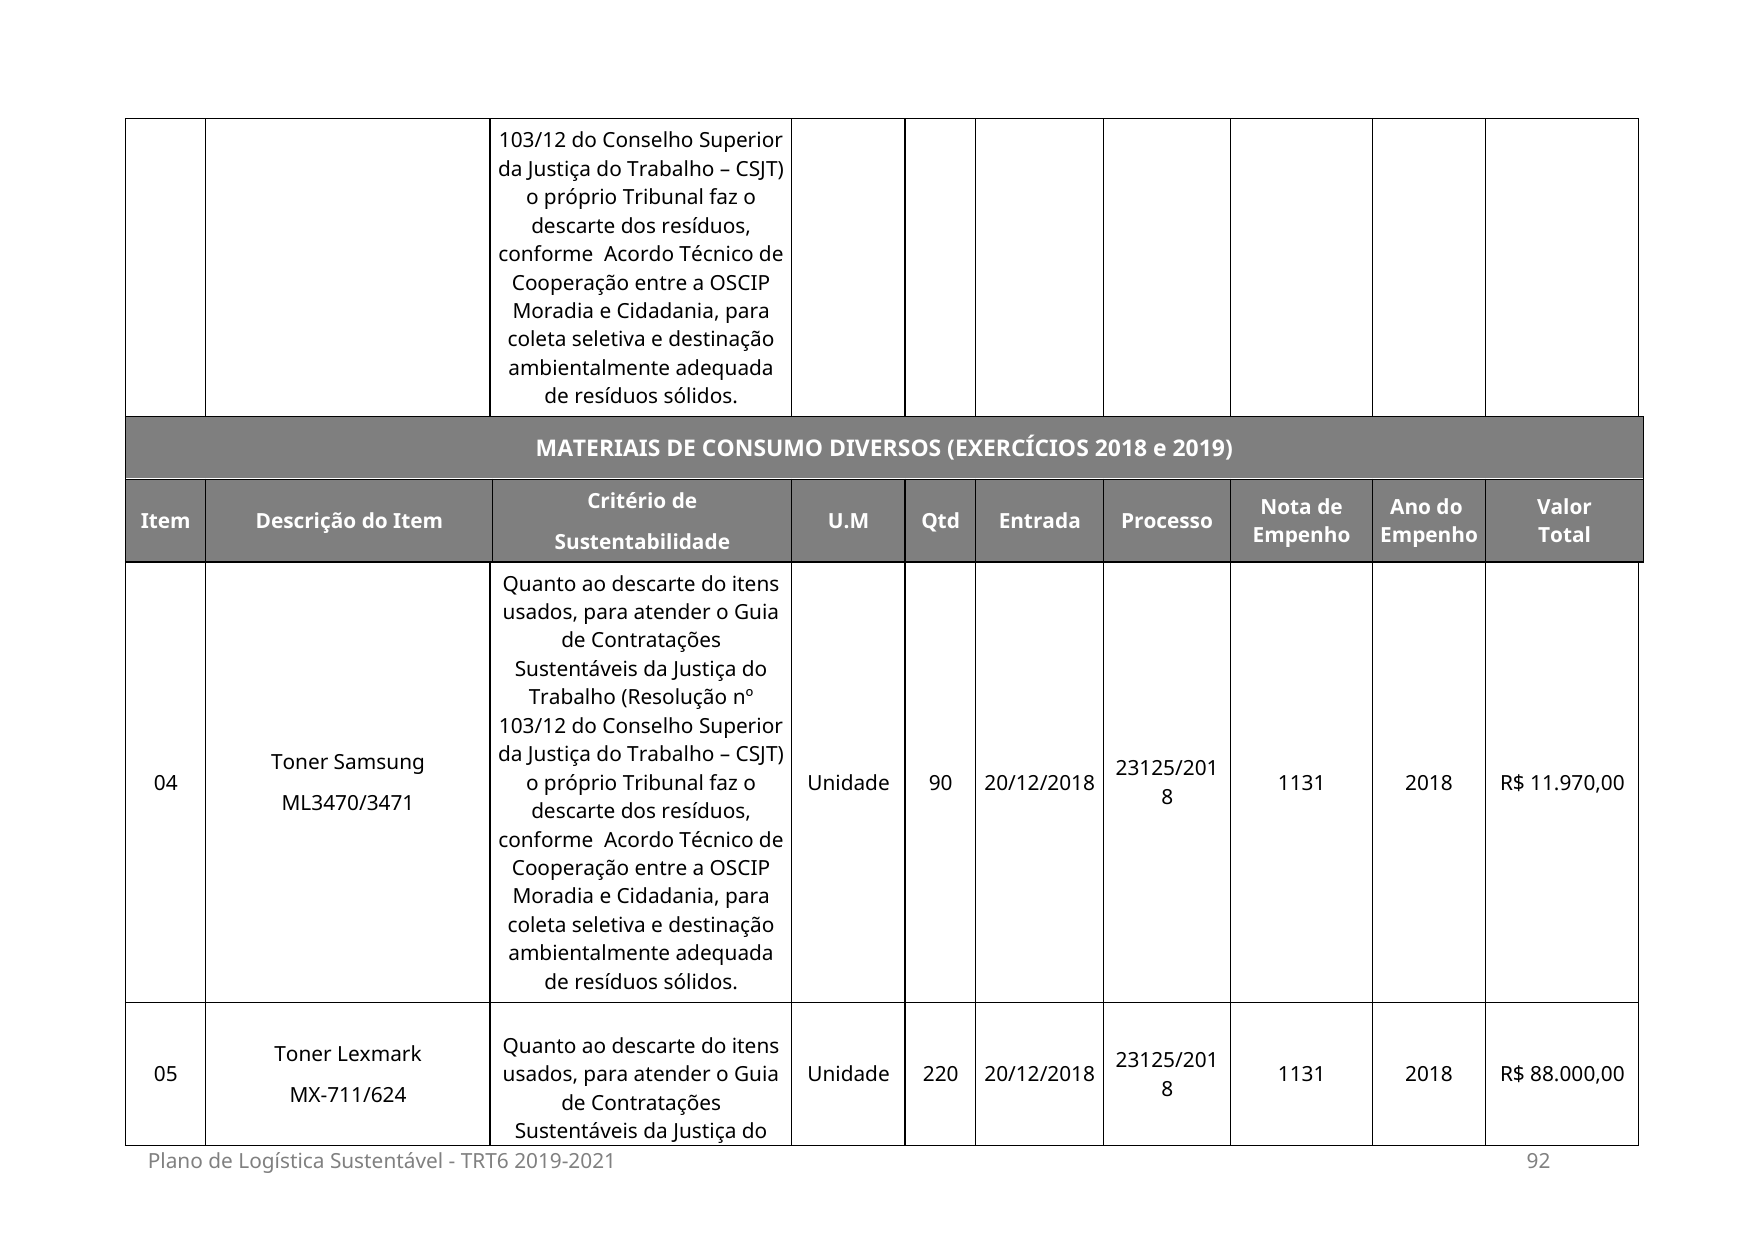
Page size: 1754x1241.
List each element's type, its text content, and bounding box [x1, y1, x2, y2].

table_cell [1639, 563, 1643, 1002]
table_cell 90 [906, 563, 975, 1002]
table_cell [1104, 119, 1230, 416]
table_cell 04 [126, 563, 205, 1002]
table_cell [1486, 119, 1638, 416]
table_cell 1131 [1231, 1003, 1372, 1145]
table_cell 1131 [1231, 563, 1372, 1002]
table_cell Entrada [976, 480, 1103, 561]
table_cell [1373, 119, 1485, 416]
table_cell [906, 119, 975, 416]
table_cell [792, 119, 904, 416]
table_cell 20/12/2018 [976, 563, 1103, 1002]
table_cell 20/12/2018 [976, 1003, 1103, 1145]
table_cell Nota de Empenho [1231, 480, 1372, 561]
table_cell [1231, 119, 1372, 416]
table_cell 23125/2018 [1104, 563, 1230, 1002]
table_cell [206, 119, 489, 416]
table_cell R$ 11.970,00 [1486, 563, 1638, 1002]
table_cell Quanto ao descarte do itens usados, para atender o Guia de Contratações Sustentáveis da Justiça do Trabalho (Resolução nº 103/12 do Conselho Superior da Justiça do Trabalho – CSJT) o próprio Tribunal faz o descarte dos resíduos, conforme Acordo Técnico de Cooperação entre a OSCIP Moradia e Cidadania, para coleta seletiva e destinação ambientalmente adequada de resíduos sólidos. [491, 563, 791, 1002]
table_cell Unidade [792, 1003, 904, 1145]
table_cell Ano do Empenho [1373, 480, 1485, 561]
table_cell [1639, 1002, 1643, 1145]
table_cell 220 [906, 1003, 975, 1145]
table_cell Qtd [906, 480, 975, 561]
table_cell U.M [792, 480, 904, 561]
table_cell 103/12 do Conselho Superior da Justiça do Trabalho – CSJT) o próprio Tribunal faz o descarte dos resíduos, conforme Acordo Técnico de Cooperação entre a OSCIP Moradia e Cidadania, para coleta seletiva e destinação ambientalmente adequada de resíduos sólidos. [491, 119, 791, 416]
table_cell Critério de Sustentabilidade [493, 480, 791, 561]
table_cell Valor Total [1486, 480, 1643, 561]
table_cell Processo [1104, 480, 1230, 561]
table_cell [126, 119, 205, 416]
table_cell MATERIAIS DE CONSUMO DIVERSOS (EXERCÍCIOS 2018 e 2019) [126, 417, 1643, 478]
table_cell Quanto ao descarte do itens usados, para atender o Guia de Contratações Sustentáveis da Justiça do [491, 1003, 791, 1145]
table_cell Unidade [792, 563, 904, 1002]
table_cell [976, 119, 1103, 416]
table_cell 05 [126, 1003, 205, 1145]
table_cell Descrição do Item [206, 480, 492, 561]
table_cell Toner Lexmark MX-711/624 [206, 1003, 489, 1145]
table_cell Toner Samsung ML3470/3471 [206, 563, 489, 1002]
table_cell [1639, 118, 1643, 416]
table_cell 23125/2018 [1104, 1003, 1230, 1145]
table_cell 2018 [1373, 563, 1485, 1002]
table_cell 2018 [1373, 1003, 1485, 1145]
table_cell Item [126, 480, 205, 561]
table_cell R$ 88.000,00 [1486, 1003, 1638, 1145]
